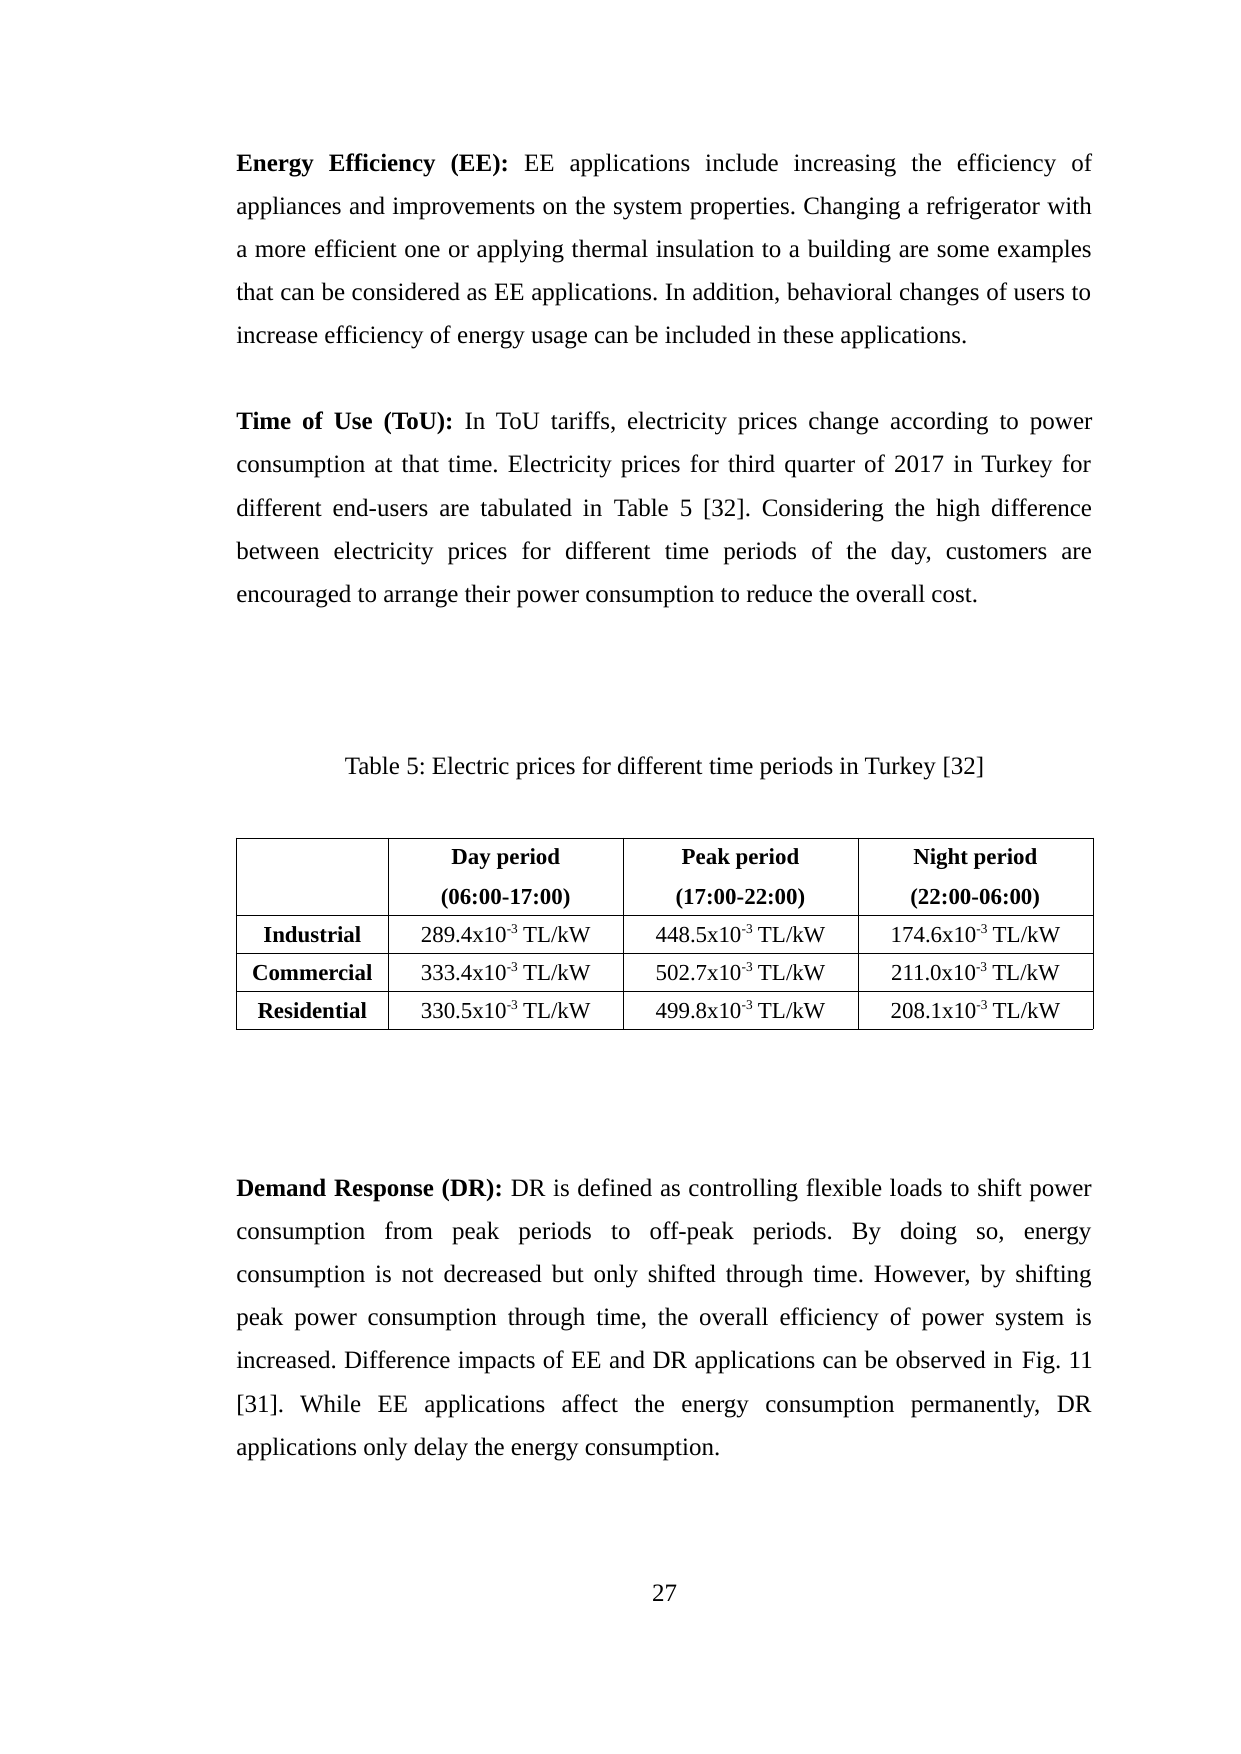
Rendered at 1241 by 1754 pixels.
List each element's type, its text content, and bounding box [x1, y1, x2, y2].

text Energy Efficiency (EE): EE applications include increasing the efficiency of appliances and improvements on the system properties. Changing a refrigerator with a more efficient one or applying thermal insulation to a building are some examples that can be considered as EE applications. In addition, behavioral changes of users to increase efficiency of energy usage can be included in these applications. [236, 148, 1093, 349]
table_cell 502.7x10-3 TL/kW [624, 954, 858, 991]
table_cell 289.4x10-3 TL/kW [389, 916, 623, 953]
table_cell 211.0x10-3 TL/kW [859, 954, 1093, 991]
text Table 5: Electric prices for different time periods in Turkey [32] [236, 751, 1093, 780]
table_header Night period (22:00-06:00) [859, 839, 1093, 915]
text Time of Use (ToU): In ToU tariffs, electricity prices change according to power consumption at that time. Electricity prices for third quarter of 2017 in Turkey for different end-users are tabulated in Table 5 [32]. Considering the high difference between electricity prices for different time periods of the day, customers are encouraged to arrange their power consumption to reduce the overall cost. [236, 406, 1093, 608]
table_cell 174.6x10-3 TL/kW [859, 916, 1093, 953]
table_cell 208.1x10-3 TL/kW [859, 992, 1093, 1029]
table_header Day period (06:00-17:00) [389, 839, 623, 915]
table_cell 499.8x10-3 TL/kW [624, 992, 858, 1029]
table_cell Industrial [237, 916, 388, 953]
table_header [237, 839, 388, 915]
table_cell 448.5x10-3 TL/kW [624, 916, 858, 953]
table_cell Commercial [237, 954, 388, 991]
table_header Peak period (17:00-22:00) [624, 839, 858, 915]
table_cell 330.5x10-3 TL/kW [389, 992, 623, 1029]
table_cell Residential [237, 992, 388, 1029]
text Demand Response (DR): DR is defined as controlling flexible loads to shift power consumption from peak periods to off-peak periods. By doing so, energy consumption is not decreased but only shifted through time. However, by shifting peak power consumption through time, the overall efficiency of power system is increased. Difference impacts of EE and DR applications can be observed in Fig. 11 [31]. While EE applications affect the energy consumption permanently, DR applications only delay the energy consumption. [236, 1173, 1093, 1461]
table_cell 333.4x10-3 TL/kW [389, 954, 623, 991]
